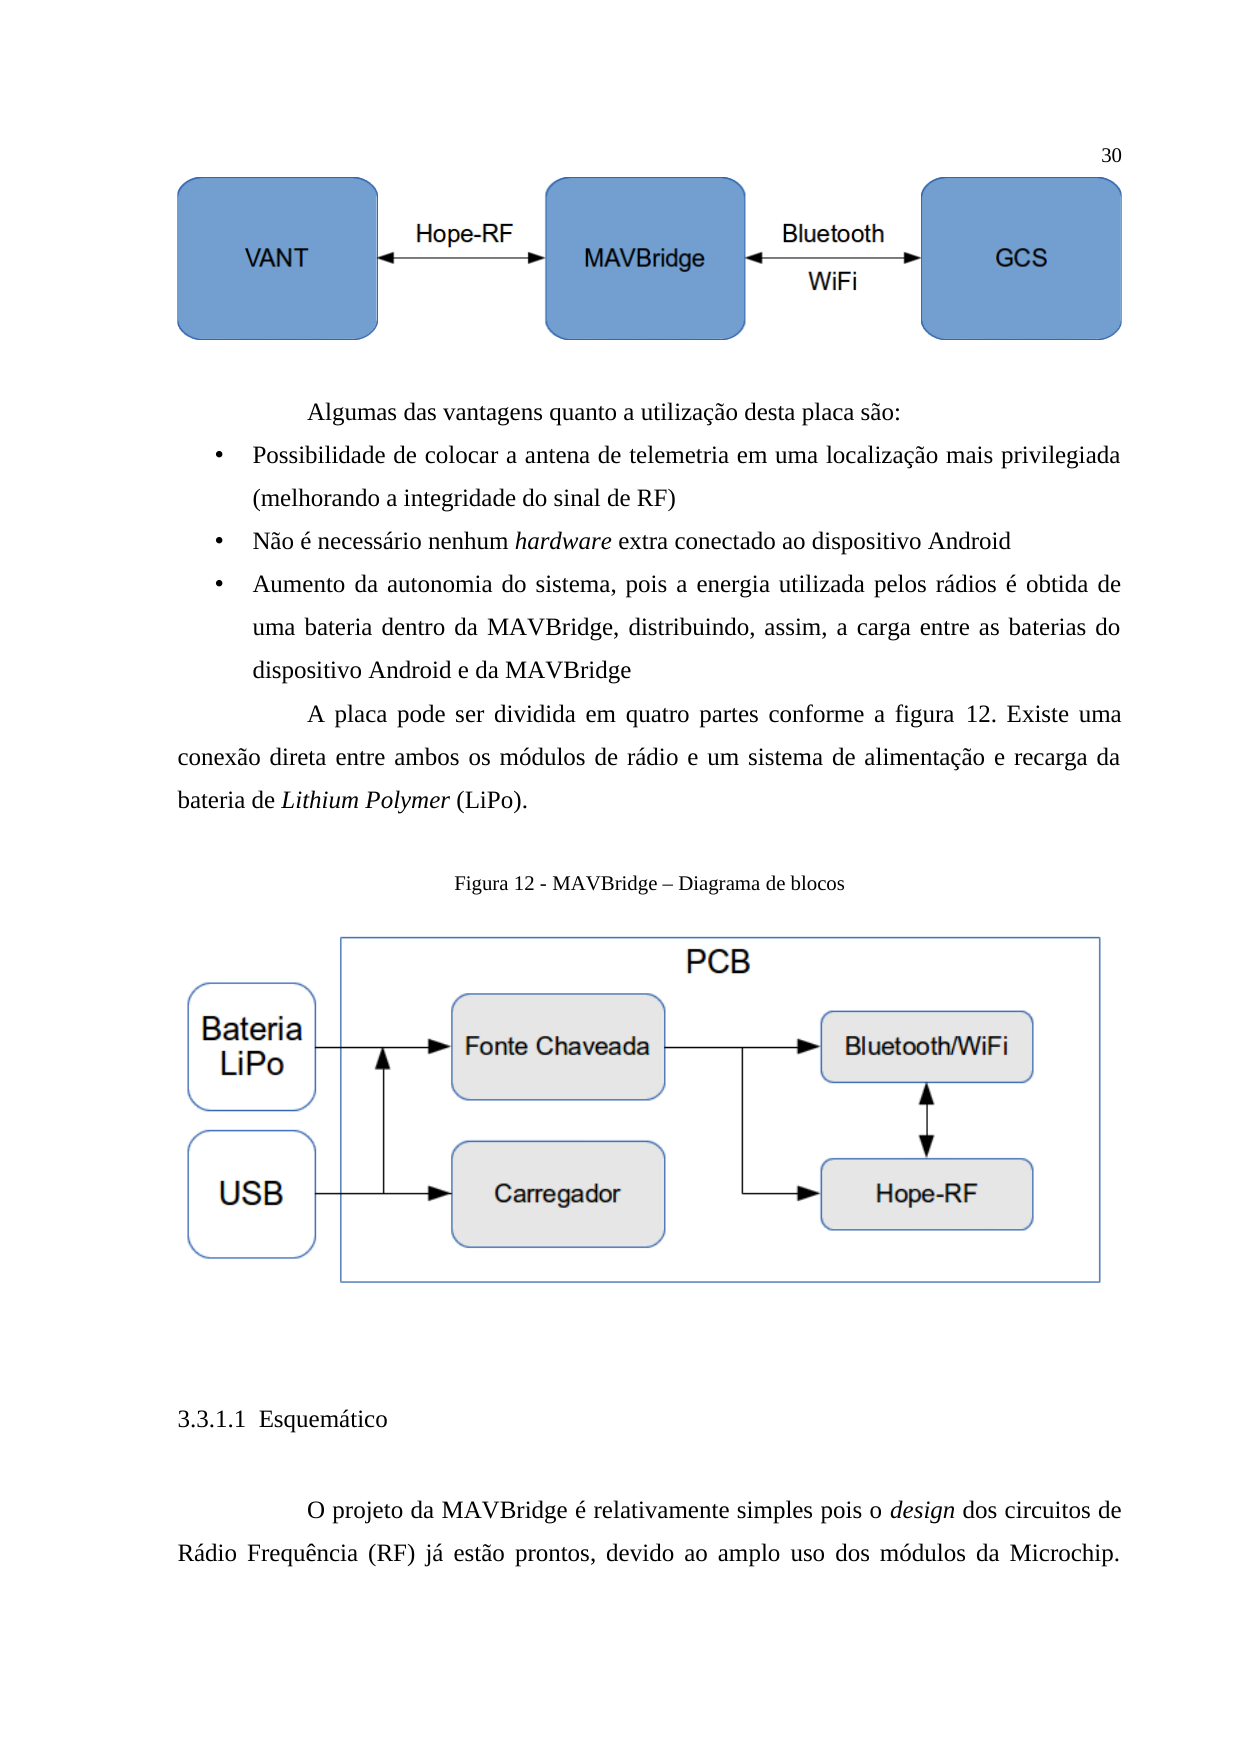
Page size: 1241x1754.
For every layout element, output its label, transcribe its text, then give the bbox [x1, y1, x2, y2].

text O projeto da MAVBridge é relativamente simples pois o design dos circuitos de Rádio Frequência (RF) já estão prontos, devido ao amplo uso dos módulos da Microchip. [177, 1495, 1122, 1567]
list Não é necessário nenhum hardware extra conectado ao dispositivo Android [215, 526, 1122, 555]
list Possibilidade de colocar a antena de telemetria em uma localização mais privilegiada (melhorando a integridade do sinal de RF) [215, 440, 1122, 512]
subtitle Esquemático [177, 1404, 1122, 1433]
list MAVBridge – Diagrama de blocos [177, 871, 1122, 895]
picture [177, 909, 1122, 1299]
list Aumento da autonomia do sistema, pois a energia utilizada pelos rádios é obtida de uma bateria dentro da MAVBridge, distribuindo, assim, a carga entre as baterias do dispositivo Android e da MAVBridge [215, 569, 1122, 684]
text A placa pode ser dividida em quatro partes conforme a figura 12. Existe uma conexão direta entre ambos os módulos de rádio e um sistema de alimentação e recarga da bateria de Lithium Polymer (LiPo). [177, 699, 1122, 814]
picture [177, 177, 1122, 340]
text Algumas das vantagens quanto a utilização desta placa são: [177, 397, 1122, 426]
